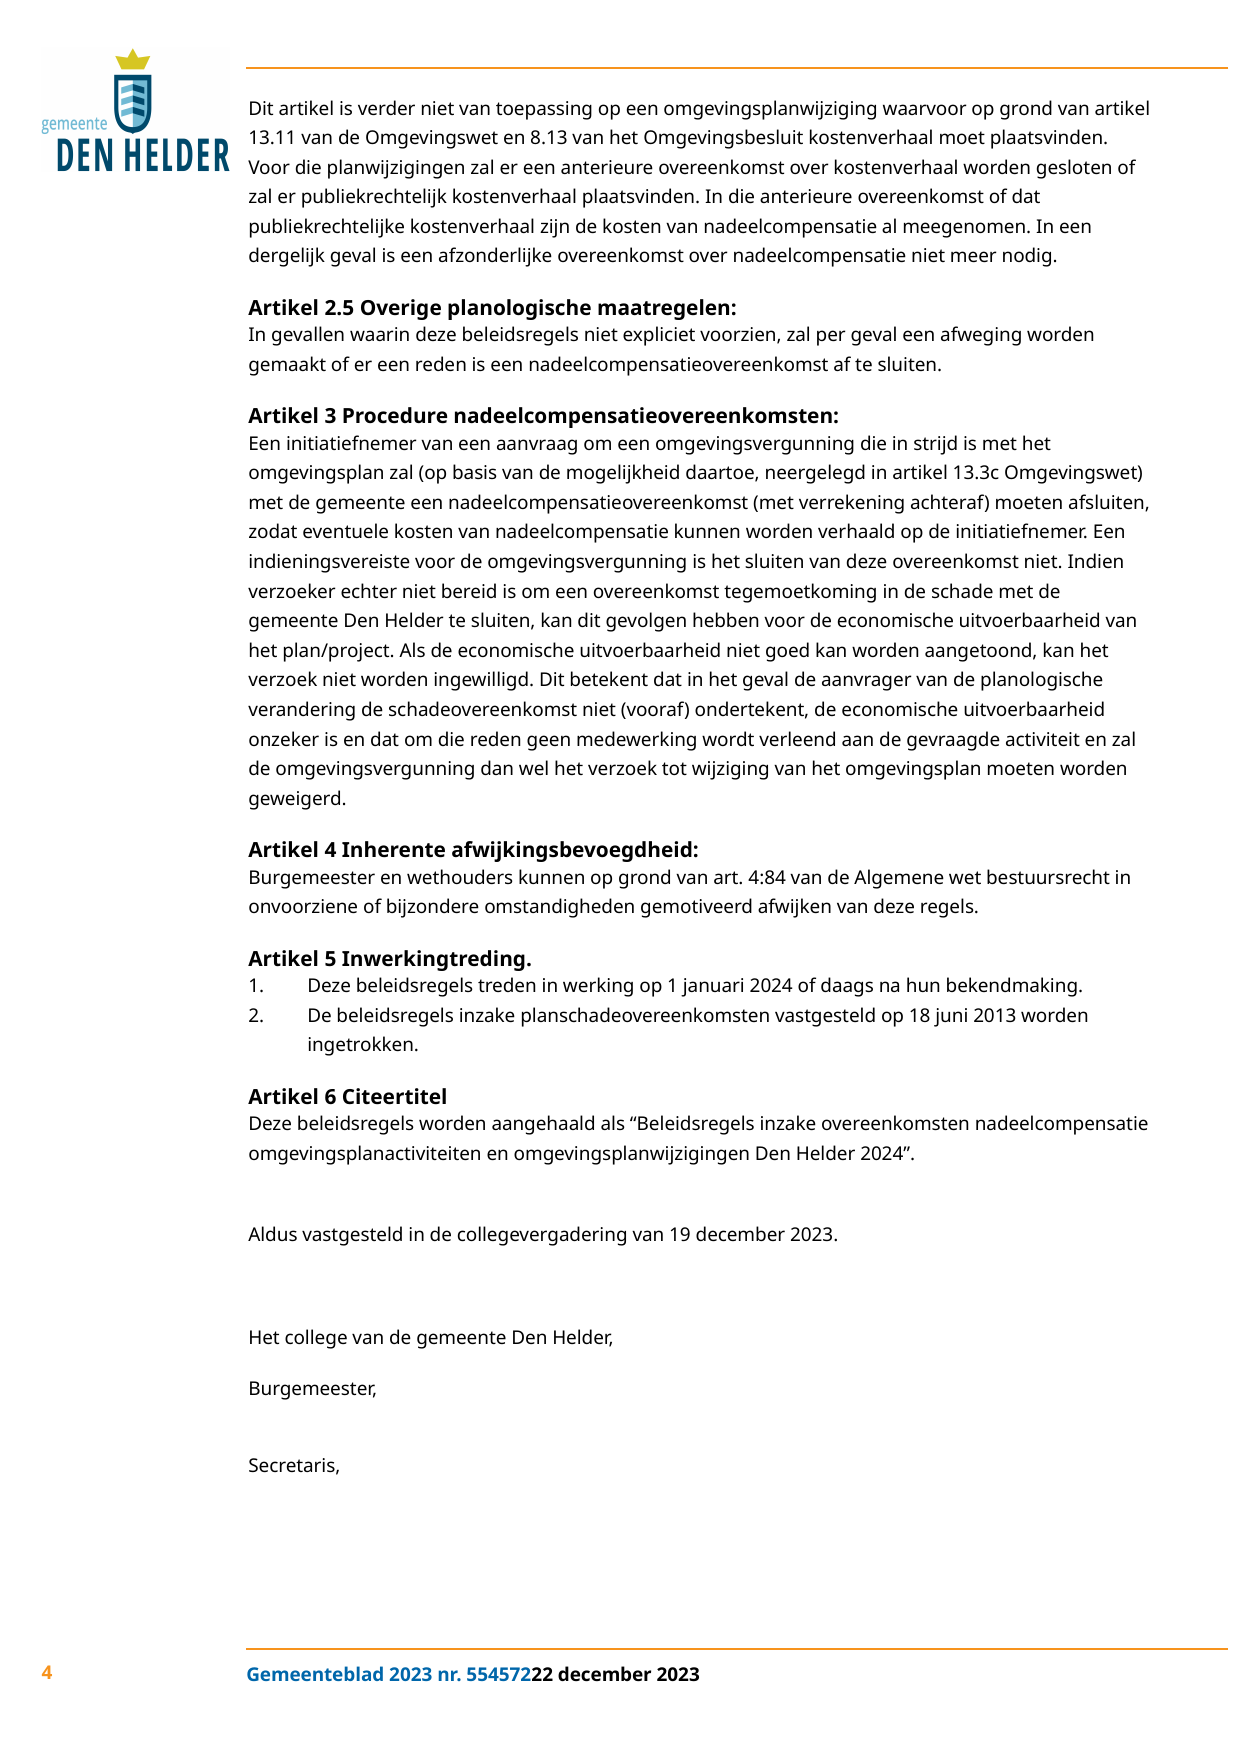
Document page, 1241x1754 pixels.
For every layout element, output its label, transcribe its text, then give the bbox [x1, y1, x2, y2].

picture [182, 144, 187, 165]
picture [63, 144, 68, 165]
picture [130, 157, 135, 172]
picture [220, 160, 224, 172]
picture [41, 47, 231, 172]
list De beleidsregels inzake planschadeovereenkomsten vastgesteld op 18 juni 2013 worden ingetrokken. [248, 1002, 1152, 1057]
text In gevallen waarin deze beleidsregels niet expliciet voorzien, zal per geval een afweging worden gemaakt of er een reden is een nadeelcompensatieovereenkomst af te sluiten. [248, 322, 1152, 377]
text Secretaris, [248, 1452, 1152, 1478]
text Burgemeester, [248, 1375, 1152, 1401]
list Deze beleidsregels treden in werking op 1 januari 2024 of daags na hun bekendmaking. [248, 972, 1152, 998]
text Artikel 3 Procedure nadeelcompensatieovereenkomsten: [248, 402, 1152, 430]
text Artikel 4 Inherente afwijkingsbevoegdheid: [248, 835, 1152, 864]
text Dit artikel is verder niet van toepassing op een omgevingsplanwijziging waarvoor op grond van artikel 13.11 van de Omgevingswet en 8.13 van het Omgevingsbesluit kostenverhaal moet plaatsvinden. Voor die planwijzigingen zal er een anterieure overeenkomst over kostenverhaal worden gesloten of zal er publiekrechtelijk kostenverhaal plaatsvinden. In die anterieure overeenkomst of dat publiekrechtelijke kostenverhaal zijn de kosten van nadeelcompensatie al meegenomen. In een dergelijk geval is een afzonderlijke overeenkomst over nadeelcompensatie niet meer nodig. [248, 95, 1152, 268]
picture [100, 154, 106, 172]
text Artikel 6 Citeertitel [248, 1082, 1152, 1110]
text Burgemeester en wethouders kunnen op grond van art. 4:84 van de Algemene wet bestuursrecht in onvoorziene of bijzondere omstandigheden gemotiveerd afwijken van deze regels. [248, 864, 1152, 919]
text Artikel 5 Inwerkingtreding. [248, 944, 1152, 972]
text Deze beleidsregels worden aangehaald als “Beleidsregels inzake overeenkomsten nadeelcompensatie omgevingsplanactiviteiten en omgevingsplanwijzigingen Den Helder 2024”. [248, 1110, 1152, 1166]
text Aldus vastgesteld in de collegevergadering van 19 december 2023. [248, 1221, 1152, 1247]
text Het college van de gemeente Den Helder, [248, 1324, 1152, 1349]
text Artikel 2.5 Overige planologische maatregelen: [248, 293, 1152, 322]
text Een initiatiefnemer van een aanvraag om een omgevingsvergunning die in strijd is met het omgevingsplan zal (op basis van de mogelijkheid daartoe, neergelegd in artikel 13.3c Omgevingswet) met de gemeente een nadeelcompensatieovereenkomst (met verrekening achteraf) moeten afsluiten, zodat eventuele kosten van nadeelcompensatie kunnen worden verhaald op de initiatiefnemer. Een indieningsvereiste voor de omgevingsvergunning is het sluiten van deze overeenkomst niet. Indien verzoeker echter niet bereid is om een overeenkomst tegemoetkoming in de schade met de gemeente Den Helder te sluiten, kan dit gevolgen hebben voor de economische uitvoerbaarheid van het plan/project. Als de economische uitvoerbaarheid niet goed kan worden aangetoond, kan het verzoek niet worden ingewilligd. Dit betekent dat in het geval de aanvrager van de planologische verandering de schadeovereenkomst niet (vooraf) ondertekent, de economische uitvoerbaarheid onzeker is en dat om die reden geen medewerking wordt verleend aan de gevraagde activiteit en zal de omgevingsvergunning dan wel het verzoek tot wijziging van het omgevingsplan moeten worden geweigerd. [248, 430, 1152, 811]
